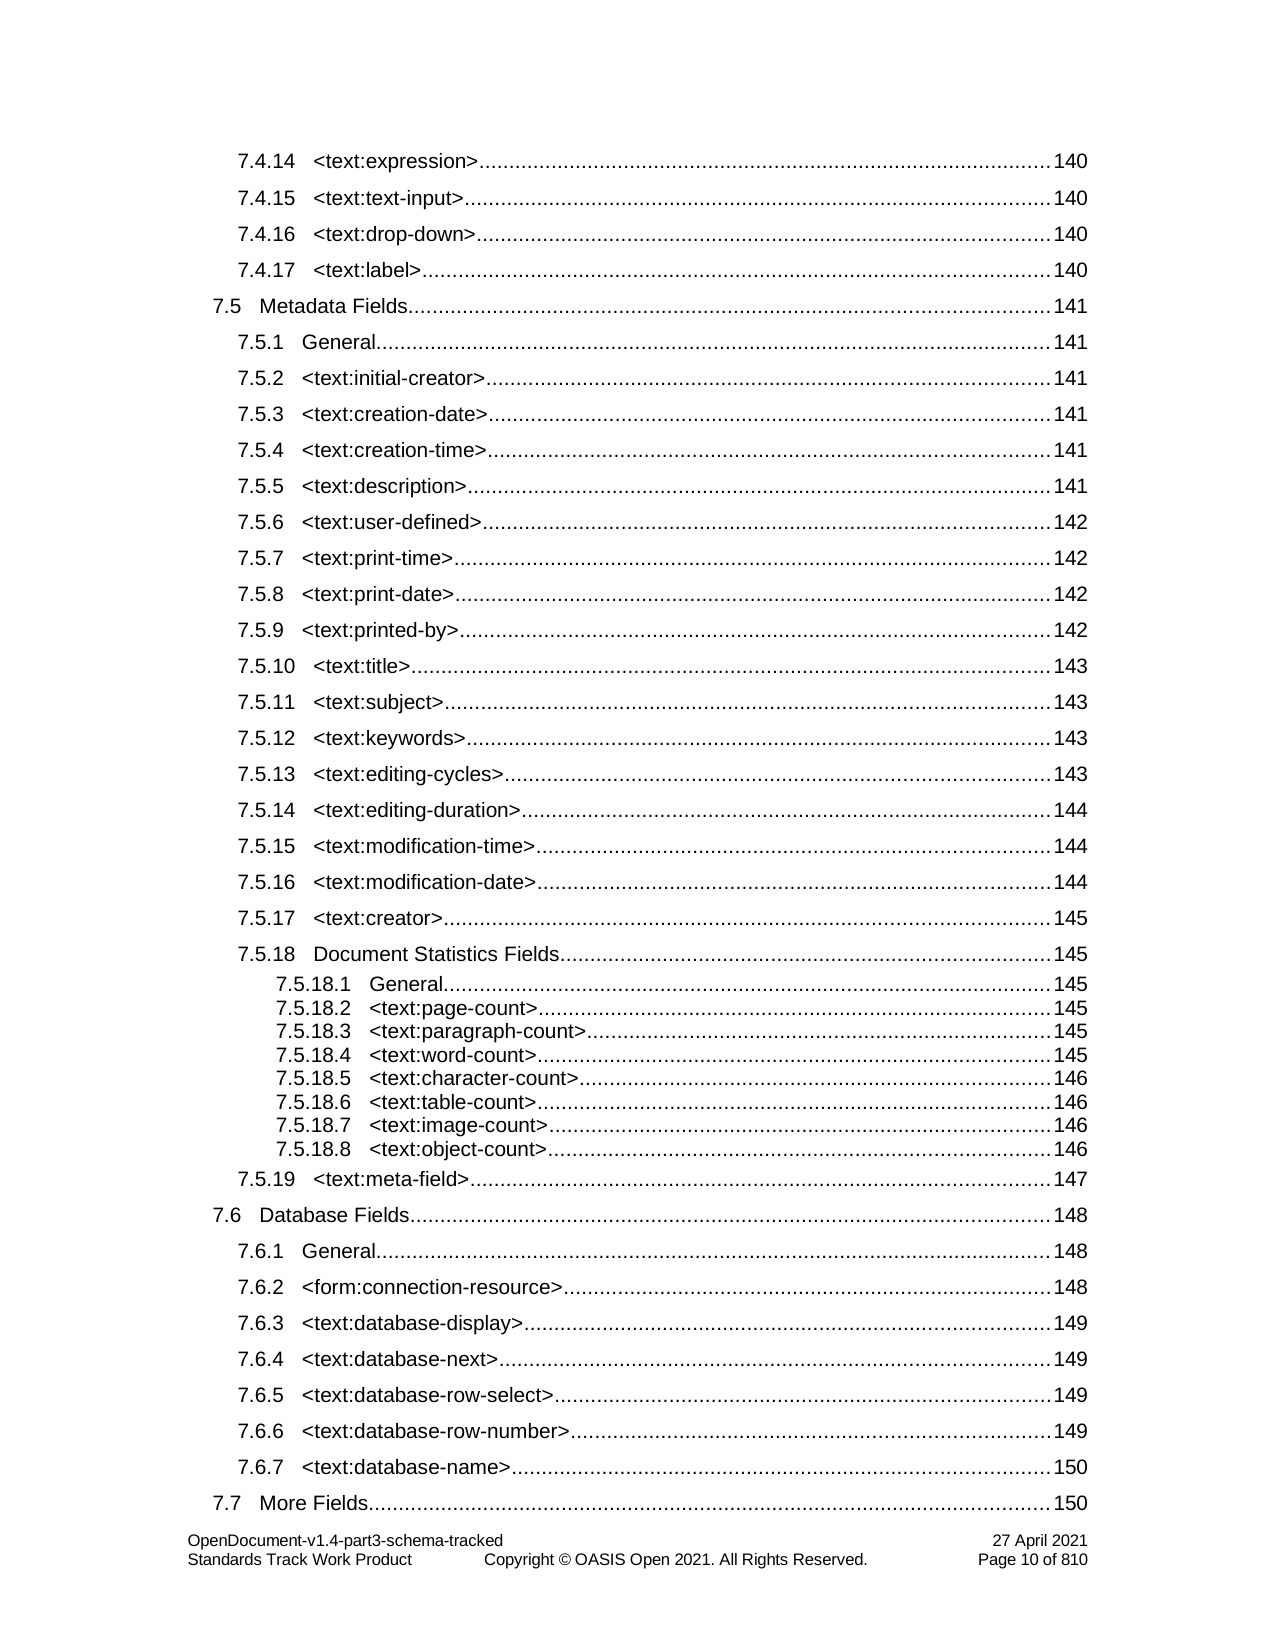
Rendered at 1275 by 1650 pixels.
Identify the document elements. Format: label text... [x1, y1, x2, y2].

text 7.4.17 <text:label> 140 [237, 258, 1088, 282]
text 7.5.18.4 <text:word-count> 145 [276, 1043, 1088, 1067]
text 7.5.18.6 <text:table-count> 146 [276, 1090, 1088, 1114]
text 7.5.9 <text:printed-by> 142 [237, 618, 1088, 642]
text 7.5.18.5 <text:character-count> 146 [276, 1067, 1088, 1090]
text 7.5.1 General 141 [237, 330, 1088, 354]
text 7.5.19 <text:meta-field> 147 [237, 1167, 1088, 1191]
text 7.5 Metadata Fields 141 [212, 294, 1088, 318]
text 7.6.3 <text:database-display> 149 [237, 1311, 1088, 1335]
text 7.6.2 <form:connection-resource> 148 [237, 1275, 1088, 1299]
text 7.5.18.1 General 145 [276, 973, 1088, 996]
text 7.5.8 <text:print-date> 142 [237, 582, 1088, 606]
text 7.5.4 <text:creation-time> 141 [237, 438, 1088, 462]
text 7.6 Database Fields 148 [212, 1203, 1088, 1227]
text 7.5.18.8 <text:object-count> 146 [276, 1137, 1088, 1161]
text 7.6.4 <text:database-next> 149 [237, 1347, 1088, 1371]
text 7.5.18 Document Statistics Fields 145 [237, 943, 1088, 966]
text 7.6.7 <text:database-name> 150 [237, 1456, 1088, 1479]
text 7.5.6 <text:user-defined> 142 [237, 510, 1088, 534]
text 7.5.18.7 <text:image-count> 146 [276, 1114, 1088, 1137]
text 7.5.16 <text:modification-date> 144 [237, 871, 1088, 894]
text 7.5.17 <text:creator> 145 [237, 907, 1088, 930]
text 7.7 More Fields 150 [212, 1492, 1088, 1515]
text 7.5.10 <text:title> 143 [237, 654, 1088, 678]
text 7.5.18.2 <text:page-count> 145 [276, 996, 1088, 1020]
text 7.6.6 <text:database-row-number> 149 [237, 1419, 1088, 1443]
text 7.4.16 <text:drop-down> 140 [237, 222, 1088, 246]
text 7.4.15 <text:text-input> 140 [237, 186, 1088, 209]
text 7.5.11 <text:subject> 143 [237, 691, 1088, 714]
text 7.5.2 <text:initial-creator> 141 [237, 366, 1088, 390]
text 7.5.5 <text:description> 141 [237, 474, 1088, 498]
text 7.6.1 General 148 [237, 1239, 1088, 1263]
text 7.5.13 <text:editing-cycles> 143 [237, 763, 1088, 786]
text 7.4.14 <text:expression> 140 [237, 150, 1088, 173]
text 7.6.5 <text:database-row-select> 149 [237, 1383, 1088, 1407]
text 7.5.12 <text:keywords> 143 [237, 727, 1088, 750]
text 7.5.18.3 <text:paragraph-count> 145 [276, 1020, 1088, 1043]
text 7.5.3 <text:creation-date> 141 [237, 402, 1088, 426]
text 7.5.15 <text:modification-time> 144 [237, 835, 1088, 858]
text 7.5.14 <text:editing-duration> 144 [237, 799, 1088, 822]
text 7.5.7 <text:print-time> 142 [237, 546, 1088, 570]
